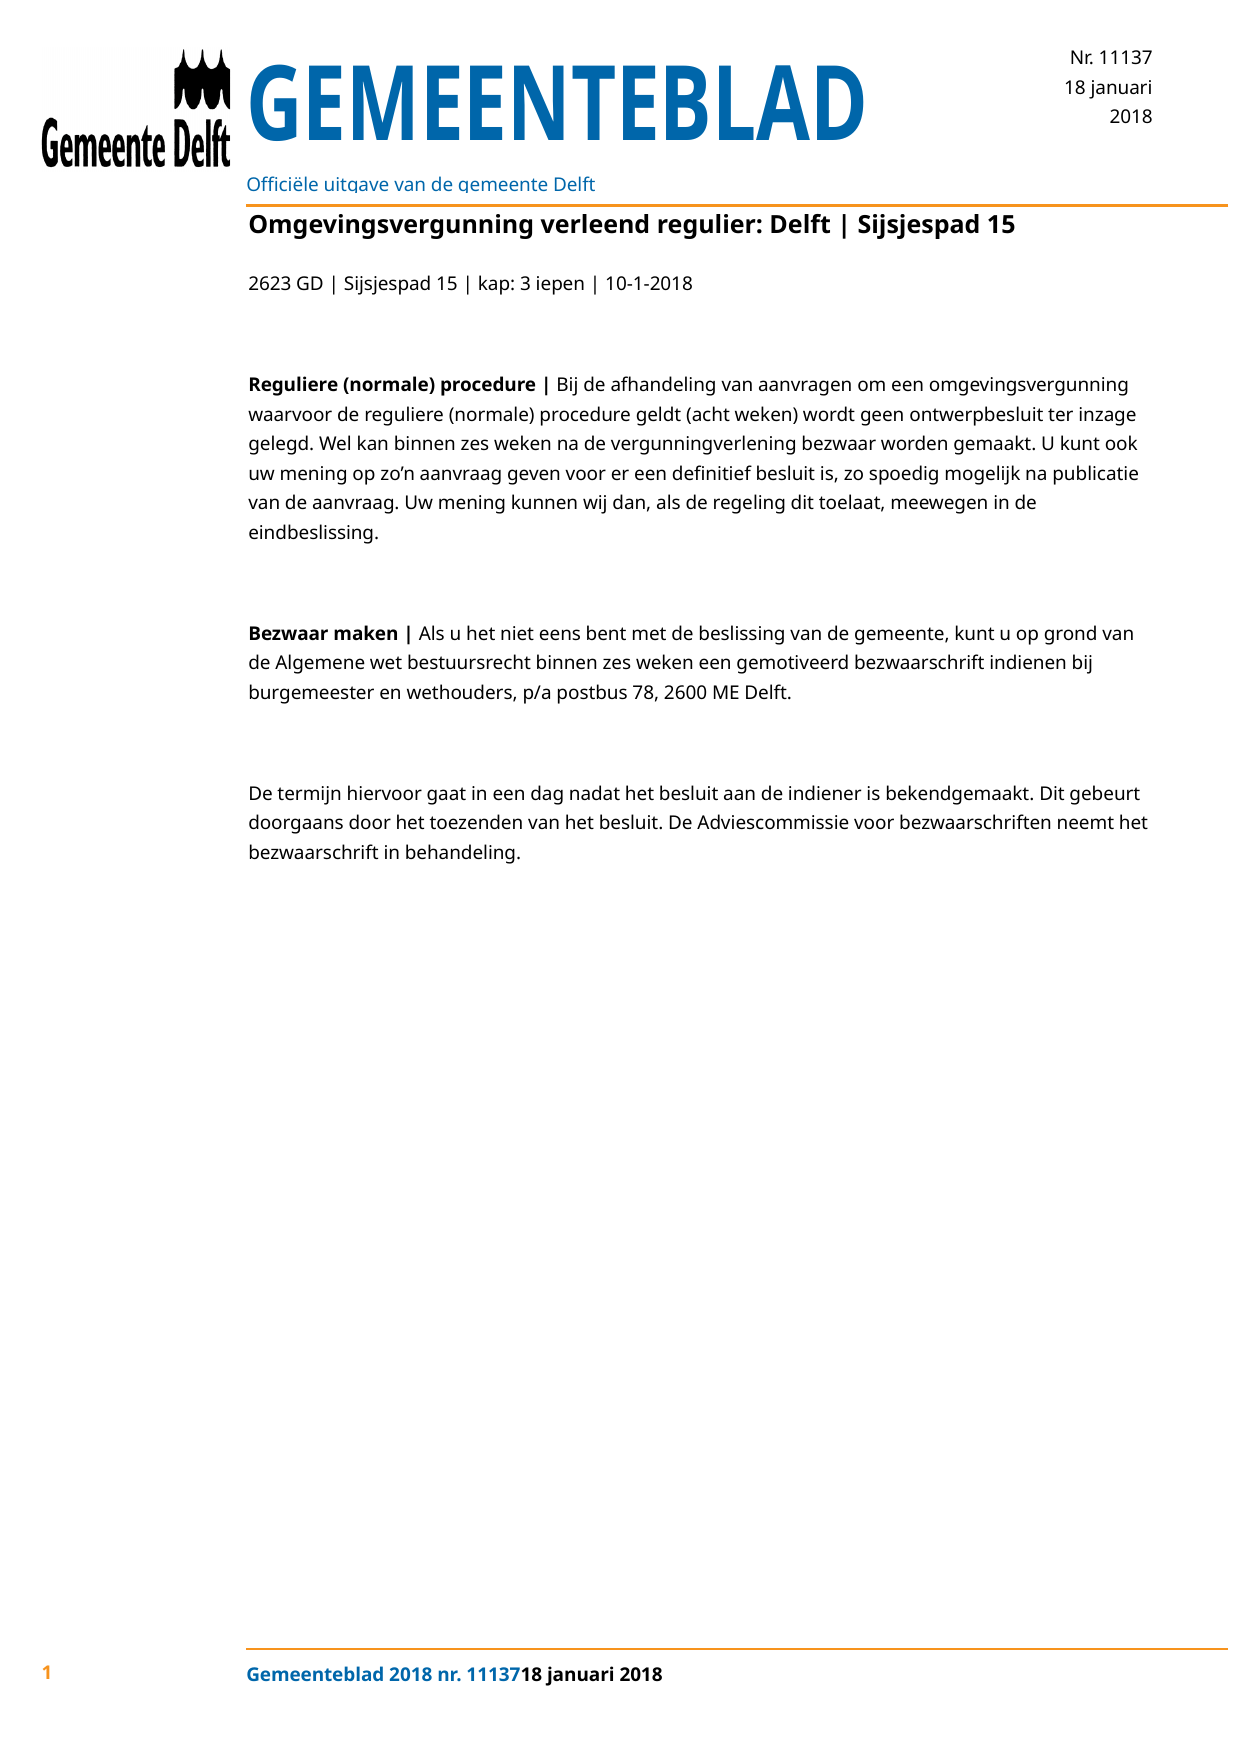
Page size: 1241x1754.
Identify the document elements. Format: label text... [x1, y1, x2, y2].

picture [41, 47, 231, 172]
text De termijn hiervoor gaat in een dag nadat het besluit aan de indiener is bekendgemaakt. Dit gebeurt doorgaans door het toezenden van het besluit. De Adviescommissie voor bezwaarschriften neemt het bezwaarschrift in behandeling. [248, 780, 1152, 865]
text Omgevingsvergunning verleend regulier: Delft | Sijsjespad 15 [248, 207, 1152, 241]
text 2623 GD | Sijsjespad 15 | kap: 3 iepen | 10-1-2018 [248, 270, 1152, 296]
text Bezwaar maken | Als u het niet eens bent met de beslissing van de gemeente, kunt u op grond van de Algemene wet bestuursrecht binnen zes weken een gemotiveerd bezwaarschrift indienen bij burgemeester en wethouders, p/a postbus 78, 2600 ME Delft. [248, 620, 1152, 705]
text Reguliere (normale) procedure | Bij de afhandeling van aanvragen om een omgevingsvergunning waarvoor de reguliere (normale) procedure geldt (acht weken) wordt geen ontwerpbesluit ter inzage gelegd. Wel kan binnen zes weken na de vergunningverlening bezwaar worden gemaakt. U kunt ook uw mening op zo’n aanvraag geven voor er een definitief besluit is, zo spoedig mogelijk na publicatie van de aanvraag. Uw mening kunnen wij dan, als de regeling dit toelaat, meewegen in de eindbeslissing. [248, 371, 1152, 545]
